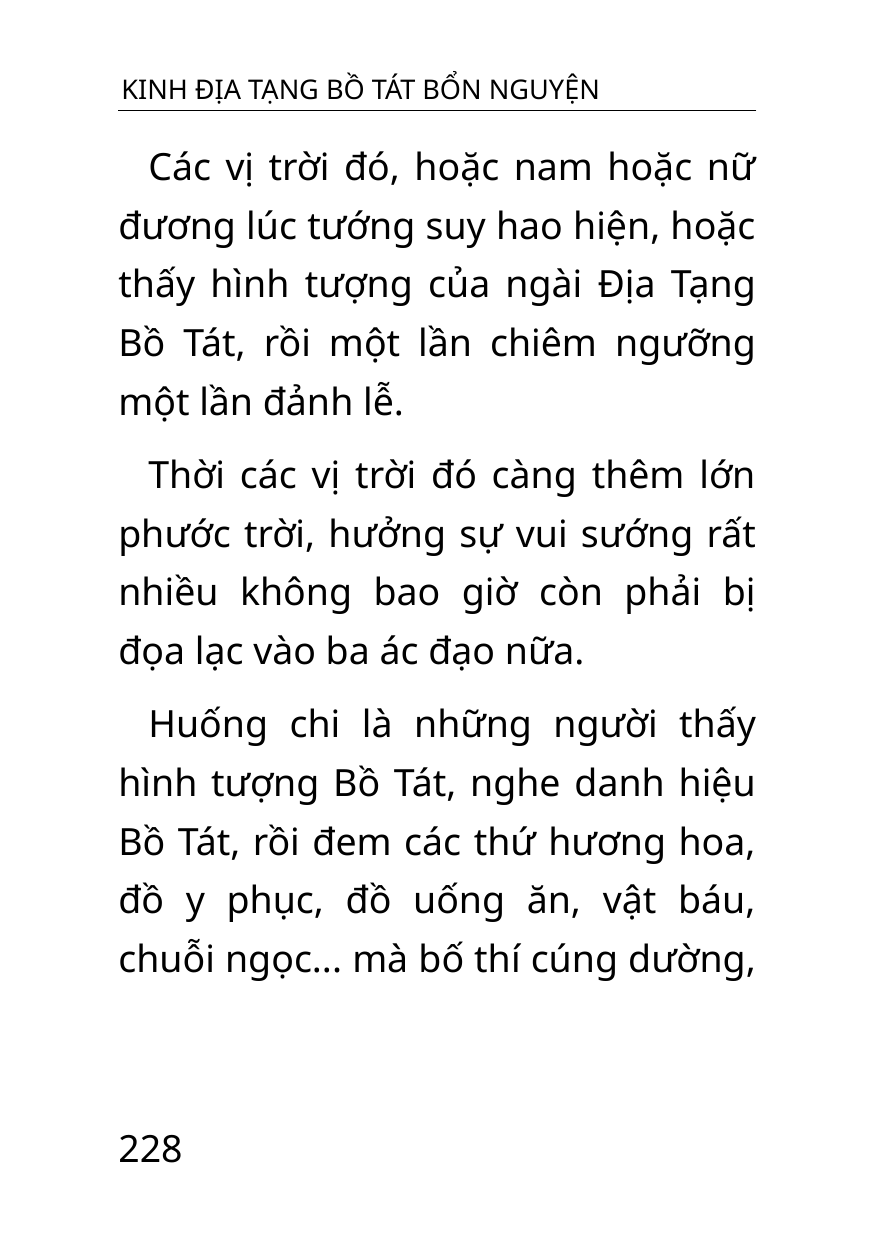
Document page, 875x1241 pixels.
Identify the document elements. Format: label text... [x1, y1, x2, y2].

text Huống chi là những người thấy hình tượng Bồ Tát, nghe danh hiệu Bồ Tát, rồi đem các thứ hương hoa, đồ y phục, đồ uống ăn, vật báu, chuỗi ngọc... mà bố thí cúng dường, [118, 697, 756, 983]
text Các vị trời đó, hoặc nam hoặc nữ đương lúc tướng suy hao hiện, hoặc thấy hình tượng của ngài Địa Tạng Bồ Tát, rồi một lần chiêm ngưỡng một lần đảnh lễ. [118, 141, 756, 426]
text Thời các vị trời đó càng thêm lớn phước trời, hưởng sự vui sướng rất nhiều không bao giờ còn phải bị đọa lạc vào ba ác đạo nữa. [118, 448, 756, 675]
